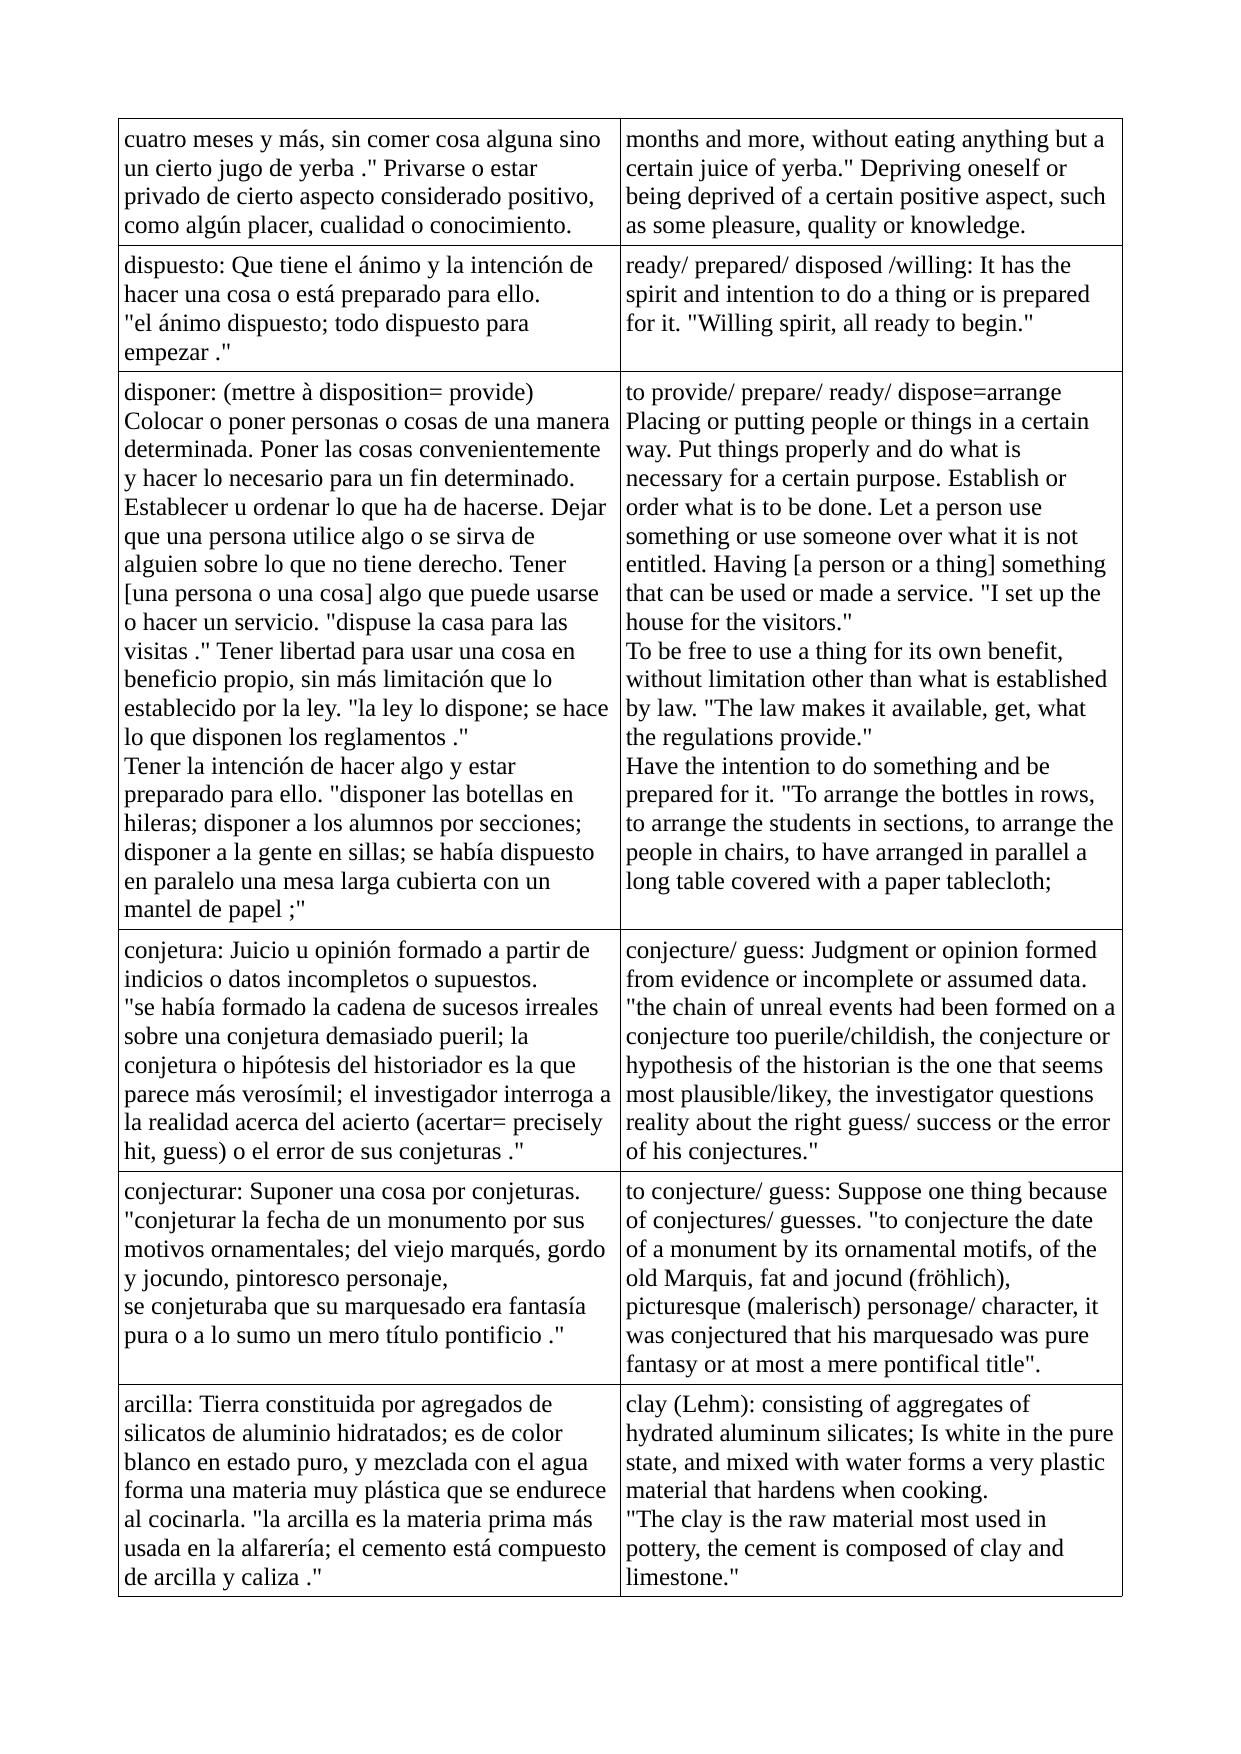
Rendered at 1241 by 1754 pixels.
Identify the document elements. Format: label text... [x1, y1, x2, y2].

table_cell clay (Lehm): consisting of aggregates of hydrated aluminum silicates; Is white in the pure state, and mixed with water forms a very plastic material that hardens when cooking. "The clay is the raw material most used in pottery, the cement is composed of clay and limestone." [621, 1385, 1122, 1596]
table_cell to provide/ prepare/ ready/ dispose=arrange Placing or putting people or things in a certain way. Put things properly and do what is necessary for a certain purpose. Establish or order what is to be done. Let a person use something or use someone over what it is not entitled. Having [a person or a thing] something that can be used or made a service. "I set up the house for the visitors." To be free to use a thing for its own benefit, without limitation other than what is established by law. "The law makes it available, get, what the regulations provide." Have the intention to do something and be prepared for it. "To arrange the bottles in rows, to arrange the students in sections, to arrange the people in chairs, to have arranged in parallel a long table covered with a paper tablecloth; [621, 372, 1122, 929]
table_cell conjecturar: Suponer una cosa por conjeturas. "conjeturar la fecha de un monumento por sus motivos ornamentales; del viejo marqués, gordo y jocundo, pintoresco personaje, se conjeturaba que su marquesado era fantasía pura o a lo sumo un mero título pontificio ." [119, 1172, 620, 1383]
table_cell dispuesto: Que tiene el ánimo y la intención de hacer una cosa o está preparado para ello. "el ánimo dispuesto; todo dispuesto para empezar ." [119, 246, 620, 371]
table_cell ready/ prepared/ disposed /willing: It has the spirit and intention to do a thing or is prepared for it. "Willing spirit, all ready to begin." [621, 246, 1122, 371]
table_cell conjetura: Juicio u opinión formado a partir de indicios o datos incompletos o supuestos. "se había formado la cadena de sucesos irreales sobre una conjetura demasiado pueril; la conjetura o hipótesis del historiador es la que parece más verosímil; el investigador interroga a la realidad acerca del acierto (acertar= precisely hit, guess) o el error de sus conjeturas ." [119, 930, 620, 1171]
table_cell months and more, without eating anything but a certain juice of yerba." Depriving oneself or being deprived of a certain positive aspect, such as some pleasure, quality or knowledge. [621, 119, 1122, 245]
table_cell conjecture/ guess: Judgment or opinion formed from evidence or incomplete or assumed data. "the chain of unreal events had been formed on a conjecture too puerile/childish, the conjecture or hypothesis of the historian is the one that seems most plausible/likey, the investigator questions reality about the right guess/ success or the error of his conjectures." [621, 930, 1122, 1171]
table_cell to conjecture/ guess: Suppose one thing because of conjectures/ guesses. "to conjecture the date of a monument by its ornamental motifs, of the old Marquis, fat and jocund (fröhlich), picturesque (malerisch) personage/ character, it was conjectured that his marquesado was pure fantasy or at most a mere pontifical title". [621, 1172, 1122, 1383]
table_cell cuatro meses y más, sin comer cosa alguna sino un cierto jugo de yerba ." Privarse o estar privado de cierto aspecto considerado positivo, como algún placer, cualidad o conocimiento. [119, 119, 620, 245]
table_cell arcilla: Tierra constituida por agregados de silicatos de aluminio hidratados; es de color blanco en estado puro, y mezclada con el agua forma una materia muy plástica que se endurece al cocinarla. "la arcilla es la materia prima más usada en la alfarería; el cemento está compuesto de arcilla y caliza ." [119, 1385, 620, 1596]
table_cell disponer: (mettre à disposition= provide) Colocar o poner personas o cosas de una manera determinada. Poner las cosas convenientemente y hacer lo necesario para un fin determinado. Establecer u ordenar lo que ha de hacerse. Dejar que una persona utilice algo o se sirva de alguien sobre lo que no tiene derecho. Tener [una persona o una cosa] algo que puede usarse o hacer un servicio. "dispuse la casa para las visitas ." Tener libertad para usar una cosa en beneficio propio, sin más limitación que lo establecido por la ley. "la ley lo dispone; se hace lo que disponen los reglamentos ." Tener la intención de hacer algo y estar preparado para ello. "disponer las botellas en hileras; disponer a los alumnos por secciones; disponer a la gente en sillas; se había dispuesto en paralelo una mesa larga cubierta con un mantel de papel ;" [119, 372, 620, 929]
